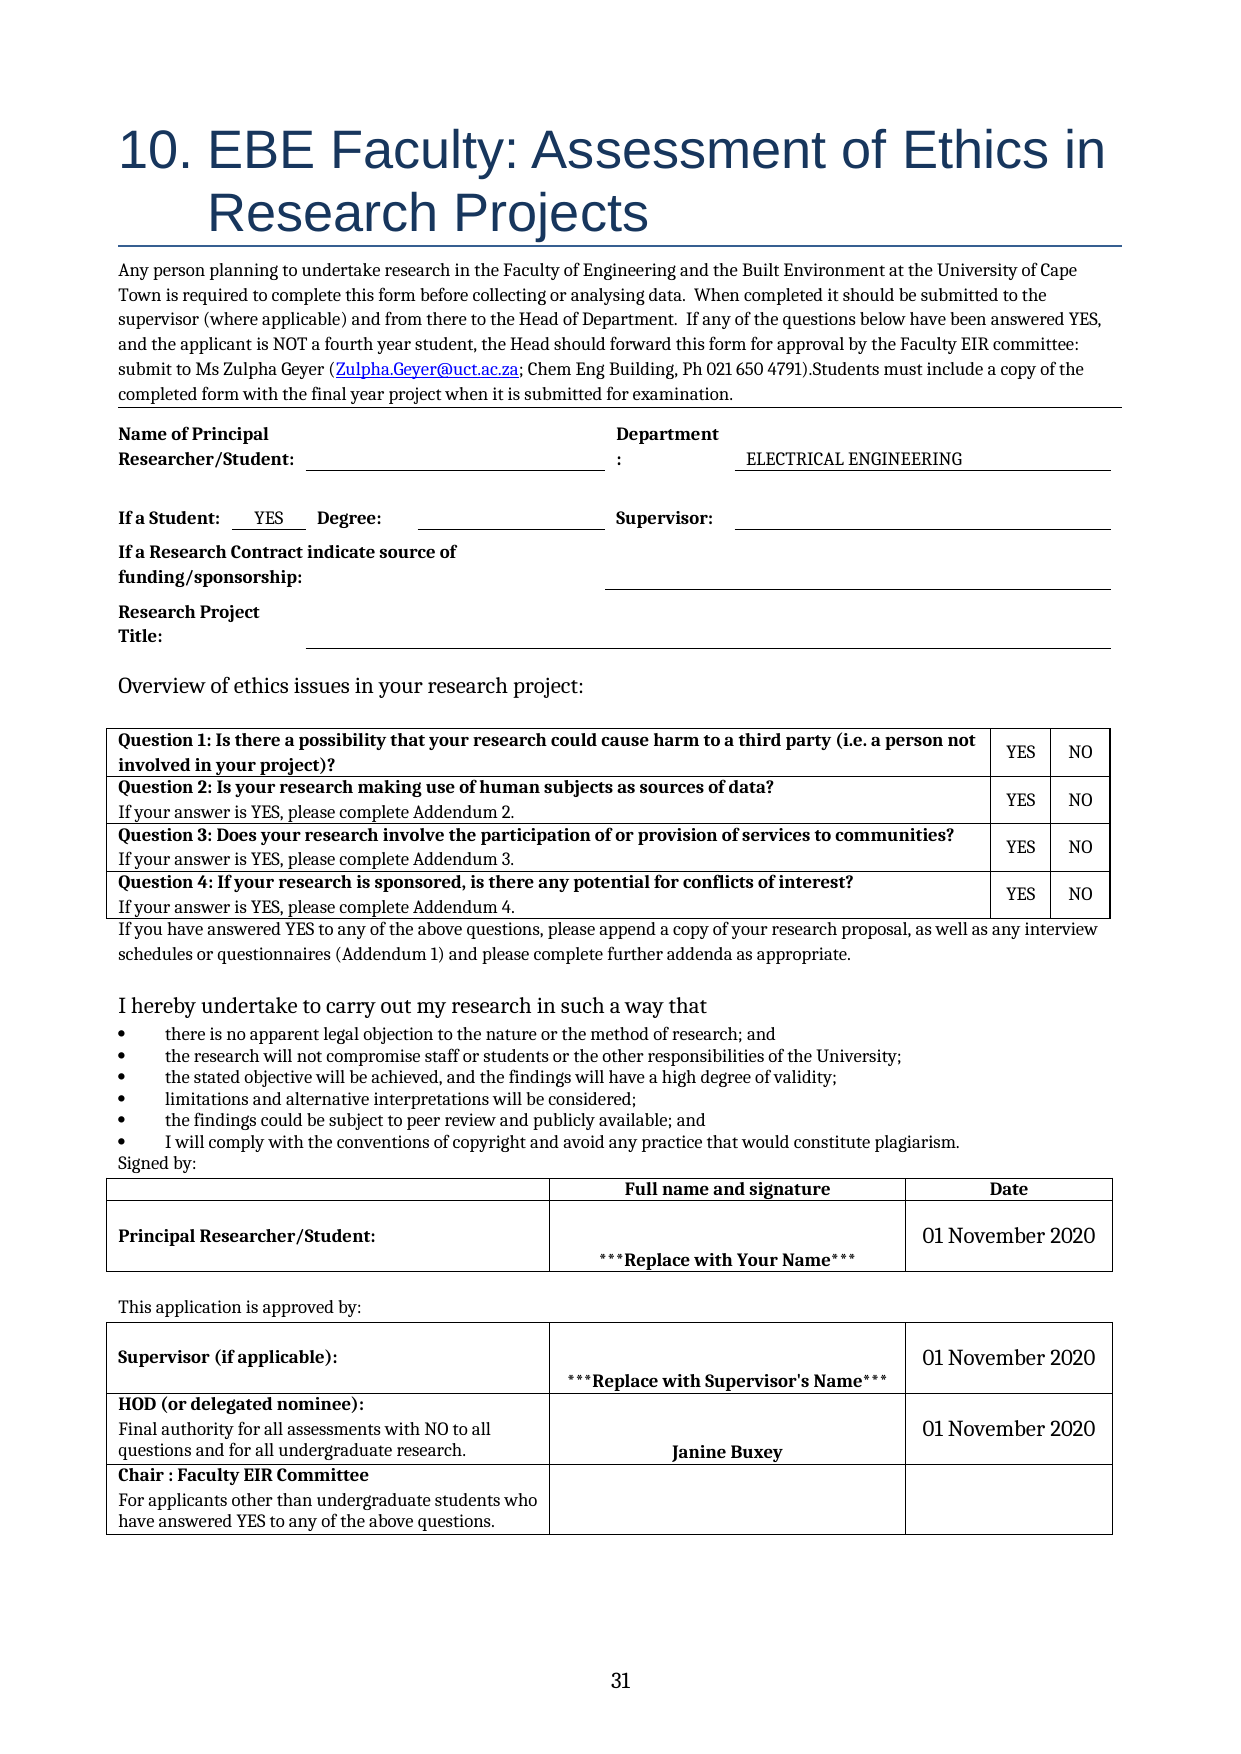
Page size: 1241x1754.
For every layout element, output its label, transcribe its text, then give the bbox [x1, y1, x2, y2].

table_cell [418, 471, 605, 529]
table_cell [550, 1465, 905, 1534]
table_header YES [991, 729, 1050, 776]
list I will comply with the conventions of copyright and avoid any practice that would constitute plagiarism. [118, 1131, 1122, 1153]
table_cell If a Student: [107, 470, 232, 529]
table_cell NO [1051, 777, 1109, 823]
table_cell [306, 589, 1111, 647]
table_header 01 November 2020 [906, 1323, 1112, 1393]
table_header Date [906, 1179, 1112, 1200]
text Any person planning to undertake research in the Faculty of Engineering and the Built Environment at the University of Cape Town is required to complete this form before collecting or analysing data. When completed it should be submitted to the supervisor (where applicable) and from there to the Head of Department. If any of the questions below have been answered YES, and the applicant is NOT a fourth year student, the Head should forward this form for approval by the Faculty EIR committee: submit to Ms Zulpha Geyer (Zulpha.Geyer@uct.ac.za; Chem Eng Building, Ph 021 650 4791).Students must include a copy of the completed form with the final year project when it is submitted for examination. [118, 259, 1122, 407]
table_cell Question 2: Is your research making use of human subjects as sources of data? If your answer is YES, please complete Addendum 2. [107, 777, 990, 823]
table_header Department: [605, 411, 734, 470]
table_cell ***Replace with Your Name*** [550, 1201, 905, 1271]
table_header [306, 411, 605, 470]
table_cell 01 November 2020 [906, 1394, 1112, 1463]
text This application is approved by: [118, 1297, 1122, 1318]
table_cell NO [1051, 824, 1109, 871]
table_header ELECTRICAL ENGINEERING [735, 411, 1111, 470]
table_header Name of Principal Researcher/Student: [107, 411, 306, 470]
table_cell Question 4: If your research is sponsored, is there any potential for conflicts of interest? If your answer is YES, please complete Addendum 4. [107, 872, 990, 918]
table_cell YES [232, 470, 306, 529]
table_cell Principal Researcher/Student: [107, 1201, 549, 1271]
table_header ***Replace with Supervisor's Name*** [550, 1323, 905, 1393]
text If you have answered YES to any of the above questions, please append a copy of your research proposal, as well as any interview schedules or questionnaires (Addendum 1) and please complete further addenda as appropriate. [118, 919, 1122, 965]
table_header Full name and signature [550, 1179, 905, 1200]
list the research will not compromise staff or students or the other responsibilities of the University; [118, 1045, 1122, 1067]
text Overview of ethics issues in your research project: [118, 673, 1122, 700]
table_header Question 1: Is there a possibility that your research could cause harm to a third party (i.e. a person not involved in your project)? [107, 729, 990, 776]
table_cell Janine Buxey [550, 1394, 905, 1463]
text I hereby undertake to carry out my research in such a way that [118, 993, 1122, 1020]
table_cell [906, 1465, 1112, 1534]
table_cell [605, 529, 1111, 588]
table_cell YES [991, 824, 1050, 871]
table_cell Question 3: Does your research involve the participation of or provision of services to communities? If your answer is YES, please complete Addendum 3. [107, 824, 990, 871]
table_cell HOD (or delegated nominee): Final authority for all assessments with NO to all questions and for all undergraduate research. [107, 1394, 549, 1463]
table_cell YES [991, 872, 1050, 918]
subtitle EBE Faculty: Assessment of Ethics in Research Projects [118, 118, 1122, 245]
list there is no apparent legal objection to the nature or the method of research; and [118, 1023, 1122, 1045]
table_cell NO [1051, 872, 1109, 918]
list the stated objective will be achieved, and the findings will have a high degree of validity; [118, 1067, 1122, 1088]
table_cell 01 November 2020 [906, 1201, 1112, 1271]
table_cell Research Project Title: [107, 589, 306, 647]
table_header NO [1051, 729, 1109, 776]
table_cell Supervisor: [605, 470, 734, 529]
table_header Supervisor (if applicable): [107, 1323, 549, 1393]
table_cell YES [991, 777, 1050, 823]
table_cell Chair : Faculty EIR Committee For applicants other than undergraduate students who have answered YES to any of the above questions. [107, 1465, 549, 1534]
table_cell Degree: [306, 471, 417, 529]
table_cell If a Research Contract indicate source of funding/sponsorship: [107, 529, 605, 588]
text Signed by: [118, 1153, 1122, 1174]
list limitations and alternative interpretations will be considered; [118, 1088, 1122, 1110]
table_header [107, 1179, 549, 1200]
table_cell [735, 471, 1111, 529]
list the findings could be subject to peer review and publicly available; and [118, 1110, 1122, 1131]
